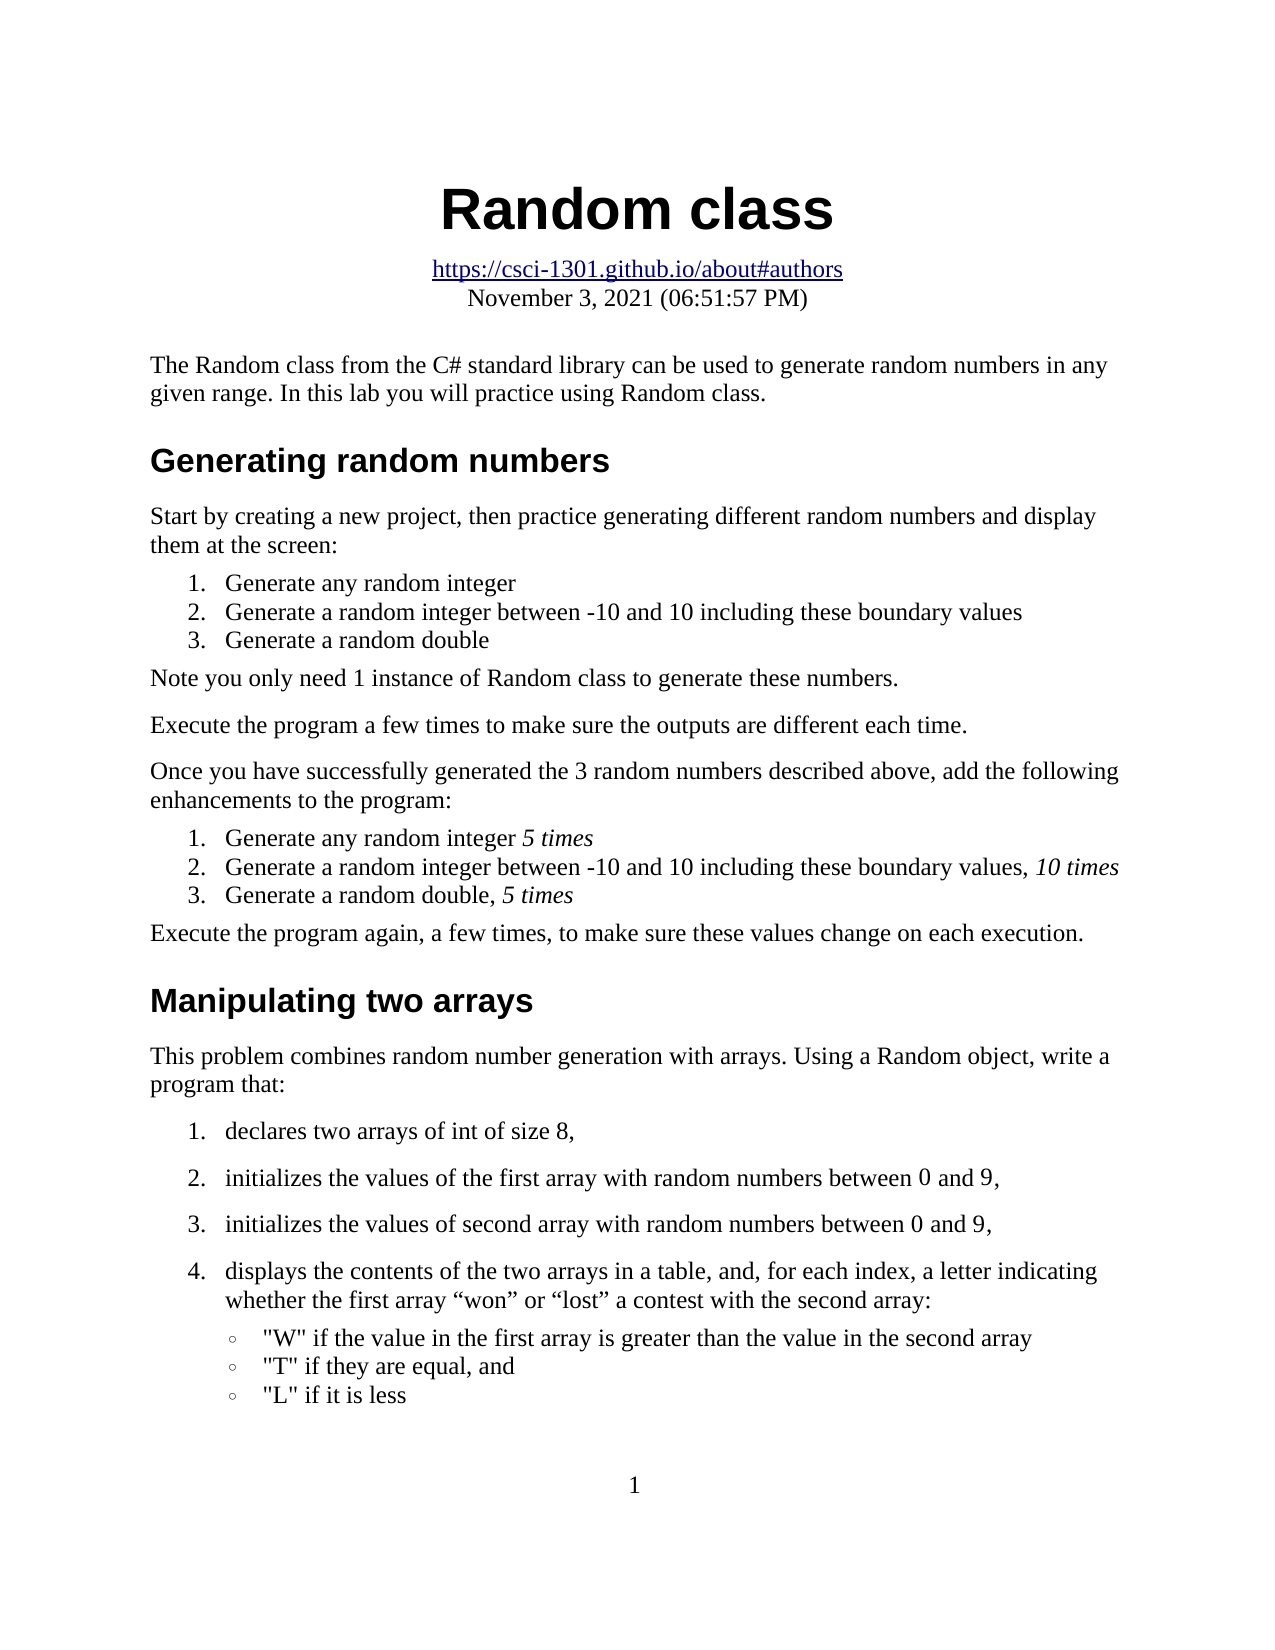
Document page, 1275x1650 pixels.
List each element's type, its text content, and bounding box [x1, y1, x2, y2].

text Note you only need 1 instance of Random class to generate these numbers. [150, 663, 1125, 692]
list Generate any random integer [187, 568, 1125, 597]
text The Random class from the C# standard library can be used to generate random numbers in any given range. In this lab you will practice using Random class. [150, 350, 1125, 407]
text Start by creating a new project, then practice generating different random numbers and display them at the screen: [150, 501, 1125, 559]
text https://csci-1301.github.io/about#authors [150, 254, 1125, 283]
list Generate a random double, 5 times [187, 880, 1125, 909]
list "L" if it is less [225, 1380, 1125, 1409]
list "T" if they are equal, and [225, 1351, 1125, 1380]
title Random class [150, 175, 1125, 242]
list initializes the values of second array with random numbers between and , [187, 1209, 1125, 1238]
text November 3, 2021 (06:51:57 PM) [150, 283, 1125, 312]
subtitle Manipulating two arrays [150, 981, 1125, 1019]
list displays the contents of the two arrays in a table, and, for each index, a letter indicating whether the first array “won” or “lost” a contest with the second array: [187, 1256, 1125, 1314]
subtitle Generating random numbers [150, 441, 1125, 480]
list "W" if the value in the first array is greater than the value in the second array [225, 1323, 1125, 1351]
text Execute the program again, a few times, to make sure these values change on each execution. [150, 918, 1125, 947]
list Generate any random integer 5 times [187, 823, 1125, 852]
list declares two arrays of int of size 8, [187, 1116, 1125, 1145]
list initializes the values of the first array with random numbers between and , [187, 1163, 1125, 1192]
list Generate a random integer between -10 and 10 including these boundary values [187, 597, 1125, 625]
list Generate a random integer between -10 and 10 including these boundary values, 10 times [187, 852, 1125, 880]
list Generate a random double [187, 625, 1125, 654]
text Once you have successfully generated the 3 random numbers described above, add the following enhancements to the program: [150, 756, 1125, 814]
text This problem combines random number generation with arrays. Using a Random object, write a program that: [150, 1041, 1125, 1098]
text Execute the program a few times to make sure the outputs are different each time. [150, 710, 1125, 738]
